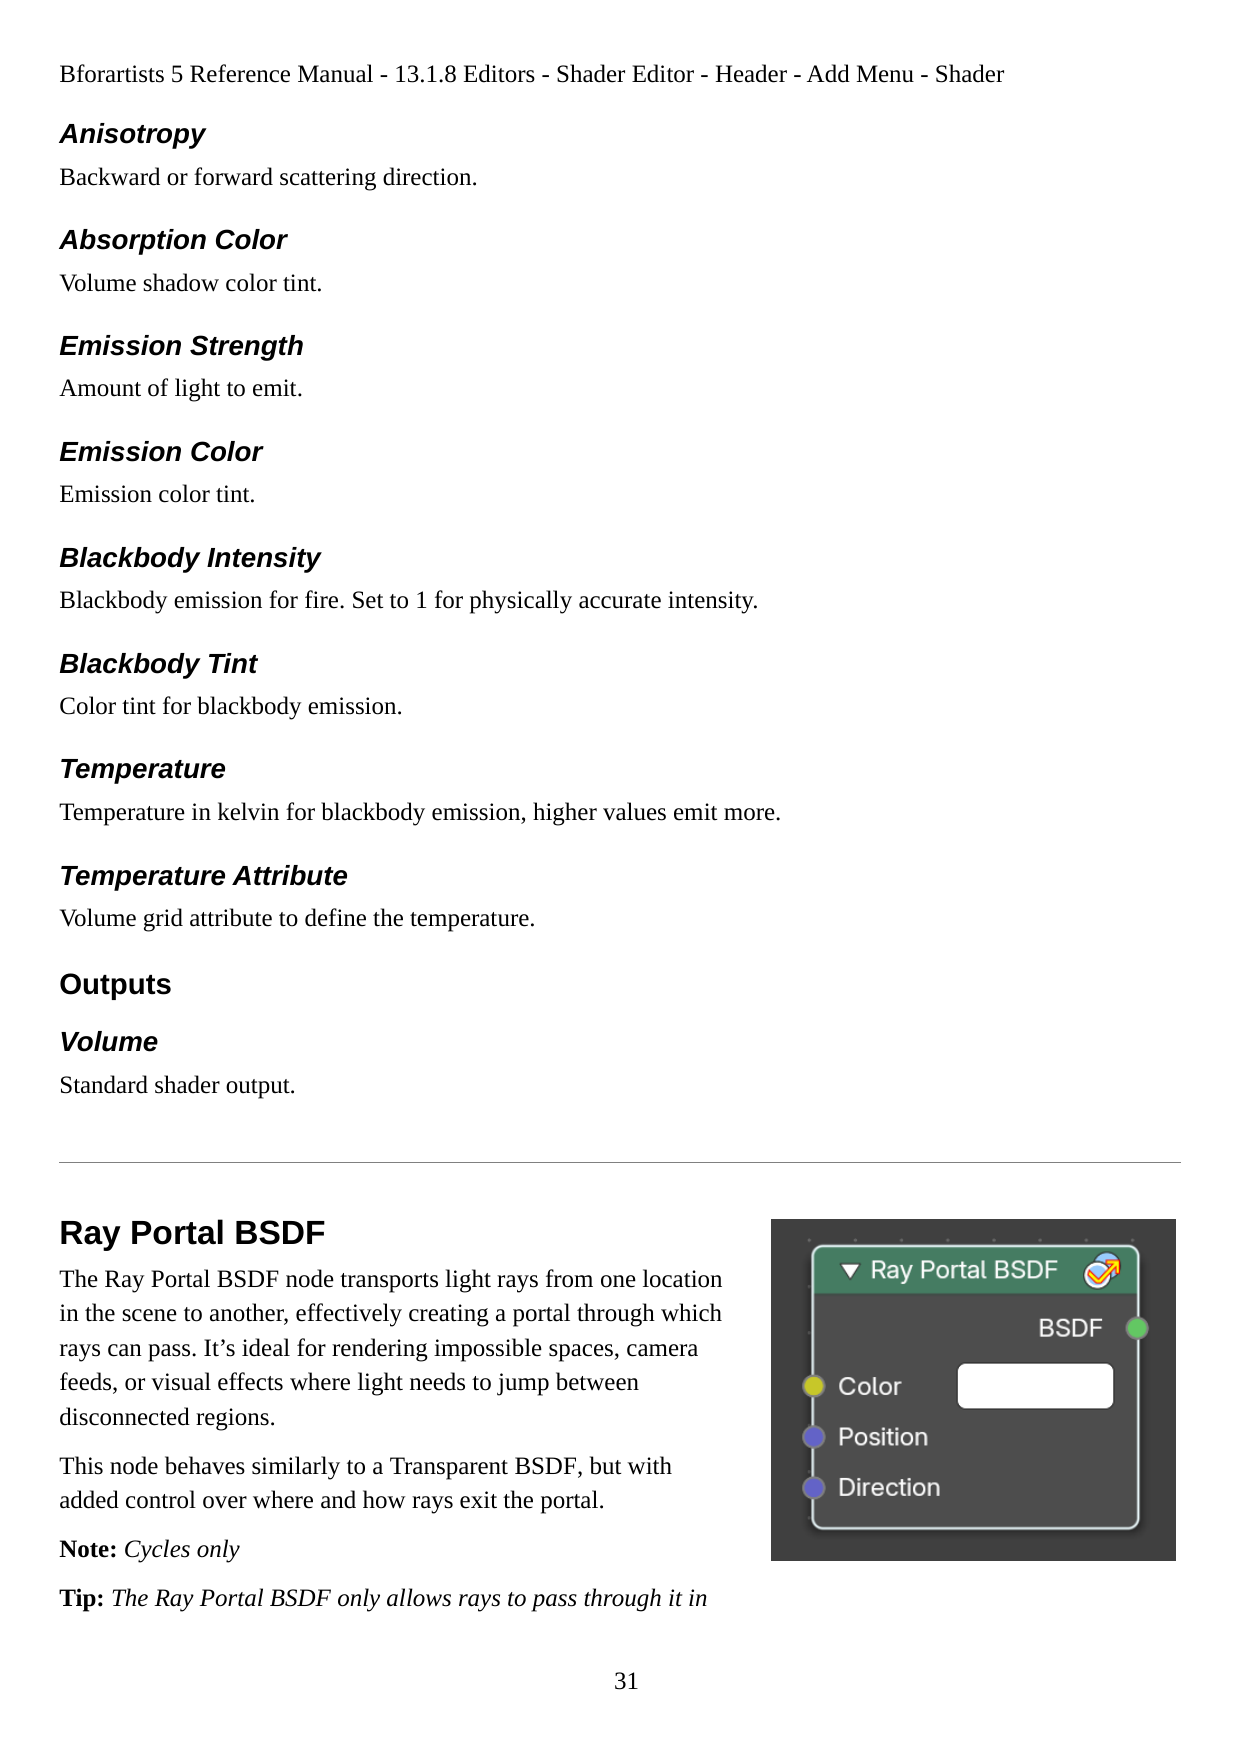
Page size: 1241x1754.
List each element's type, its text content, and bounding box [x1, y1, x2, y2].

text Color tint for blackbody emission. [59, 691, 1181, 720]
subtitle Anisotropy [59, 117, 1181, 149]
subtitle Absorption Color [59, 223, 1181, 255]
text Backward or forward scattering direction. [59, 162, 1181, 190]
text The Ray Portal BSDF node transports light rays from one location in the scene to another, effectively creating a portal through which rays can pass. It’s ideal for rendering impossible spaces, camera feeds, or visual effects where light needs to jump between disconnected regions. [59, 1264, 771, 1431]
text Standard shader output. [59, 1070, 1181, 1099]
subtitle Ray Portal BSDF [59, 1213, 1181, 1251]
subtitle Volume [59, 1026, 1181, 1057]
subtitle Emission Color [59, 435, 1181, 467]
subtitle Blackbody Tint [59, 647, 1181, 679]
subtitle Emission Strength [59, 329, 1181, 361]
text Volume shadow color tint. [59, 268, 1181, 296]
text Volume grid attribute to define the temperature. [59, 903, 1181, 932]
text Note: Cycles only [59, 1534, 1181, 1563]
text Emission color tint. [59, 479, 1181, 508]
text Amount of light to emit. [59, 373, 1181, 402]
subtitle Temperature [59, 753, 1181, 785]
subtitle Outputs [59, 967, 1181, 1001]
text Temperature in kelvin for blackbody emission, higher values emit more. [59, 797, 1181, 826]
text Tip: The Ray Portal BSDF only allows rays to pass through it in [59, 1583, 1181, 1612]
text Blackbody emission for fire. Set to 1 for physically accurate intensity. [59, 585, 1181, 614]
subtitle Temperature Attribute [59, 859, 1181, 891]
picture [771, 1219, 1176, 1561]
subtitle Blackbody Intensity [59, 541, 1181, 573]
text This node behaves similarly to a Transparent BSDF, but with added control over where and how rays exit the portal. [59, 1451, 771, 1514]
